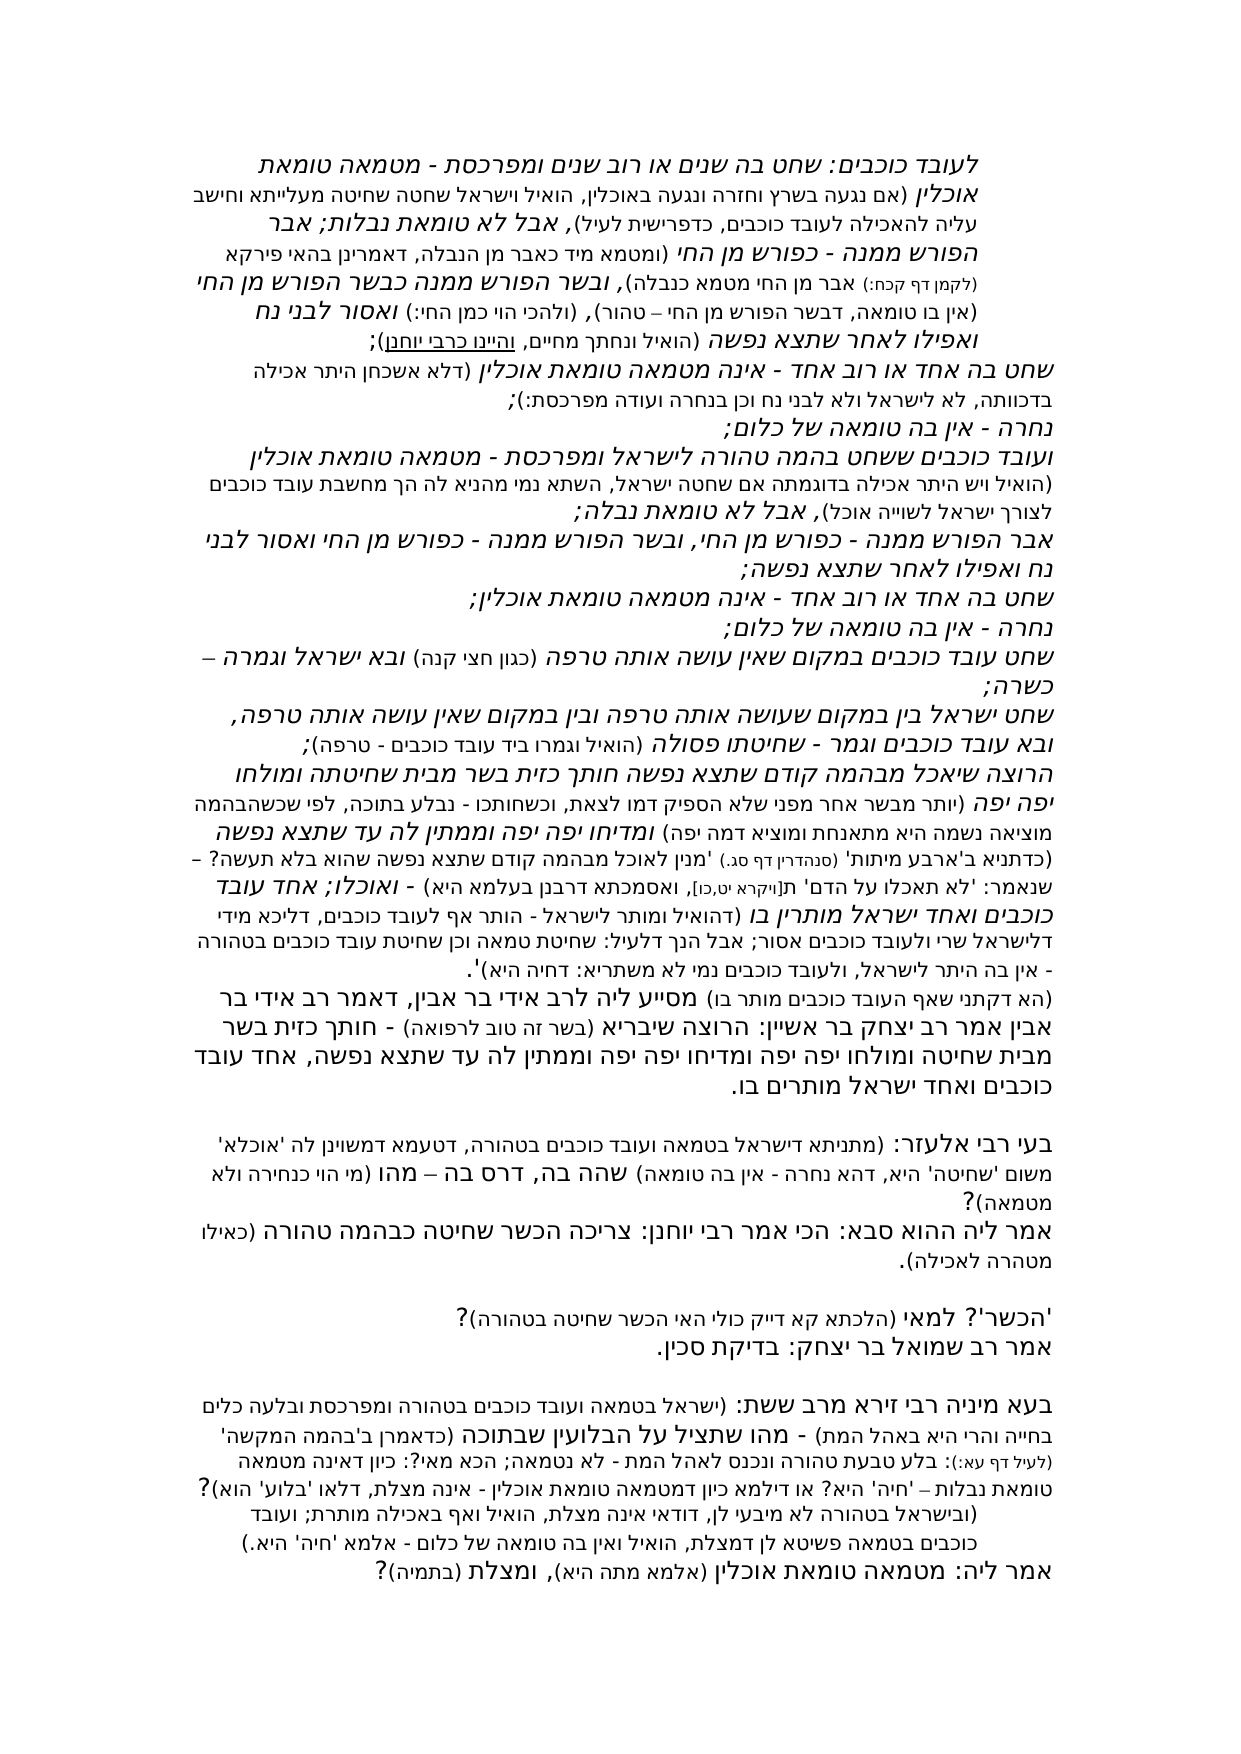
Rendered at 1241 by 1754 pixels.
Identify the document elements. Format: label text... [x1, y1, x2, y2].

text אמר רב שמואל בר יצחק: בדיקת סכין. [187, 1333, 1053, 1362]
text אמר ליה ההוא סבא: הכי אמר רבי יוחנן: צריכה הכשר שחיטה כבהמה טהורה (כאילו מטהרה לאכילה). [187, 1216, 1053, 1275]
text 'הכשר'? למאי (הלכתא קא דייק כולי האי הכשר שחיטה בטהורה)? [187, 1303, 1053, 1333]
text לעובד כוכבים: שחט בה שנים או רוב שנים ומפרכסת - מטמאה טומאת אוכלין (אם נגעה בשרץ וחזרה ונגעה באוכלין, הואיל וישראל שחטה שחיטה מעלייתא וחישב עליה להאכילה לעובד כוכבים, כדפרישית לעיל), אבל לא טומאת נבלות; אבר הפורש ממנה - כפורש מן החי (ומטמא מיד כאבר מן הנבלה, דאמרינן בהאי פירקא (לקמן דף קכח:) אבר מן החי מטמא כנבלה), ובשר הפורש ממנה כבשר הפורש מן החי (אין בו טומאה, דבשר הפורש מן החי – טהור), (ולהכי הוי כמן החי:) ואסור לבני נח ואפילו לאחר שתצא נפשה (הואיל ונחתך מחיים, והיינו כרבי יוחנן); [187, 150, 978, 355]
text הרוצה שיאכל מבהמה קודם שתצא נפשה חותך כזית בשר מבית שחיטתה ומולחו יפה יפה (יותר מבשר אחר מפני שלא הספיק דמו לצאת, וכשחותכו - נבלע בתוכה, לפי שכשהבהמה מוציאה נשמה היא מתאנחת ומוציא דמה יפה) ומדיחו יפה יפה וממתין לה עד שתצא נפשה (כדתניא ב'ארבע מיתות' (סנהדרין דף סג.) 'מנין לאוכל מבהמה קודם שתצא נפשה שהוא בלא תעשה? – שנאמר: 'לא תאכלו על הדם' ת[ויקרא יט,כו], ואסמכתא דרבנן בעלמא היא) - ואוכלו; אחד עובד כוכבים ואחד ישראל מותרין בו (דהואיל ומותר לישראל - הותר אף לעובד כוכבים, דליכא מידי דלישראל שרי ולעובד כוכבים אסור; אבל הנך דלעיל: שחיטת טמאה וכן שחיטת עובד כוכבים בטהורה - אין בה היתר לישראל, ולעובד כוכבים נמי לא משתריא: דחיה היא)'. [187, 759, 1053, 983]
text אבר הפורש ממנה - כפורש מן החי, ובשר הפורש ממנה - כפורש מן החי ואסור לבני נח ואפילו לאחר שתצא נפשה; [187, 525, 1053, 584]
text שחט עובד כוכבים במקום שאין עושה אותה טרפה (כגון חצי קנה) ובא ישראל וגמרה – כשרה; [187, 642, 1053, 700]
text ועובד כוכבים ששחט בהמה טהורה לישראל ומפרכסת - מטמאה טומאת אוכלין (הואיל ויש היתר אכילה בדוגמתה אם שחטה ישראל, השתא נמי מהניא לה הך מחשבת עובד כוכבים לצורך ישראל לשוייה אוכל), אבל לא טומאת נבלה; [187, 442, 1053, 525]
text (הא דקתני שאף העובד כוכבים מותר בו) מסייע ליה לרב אידי בר אבין, דאמר רב אידי בר אבין אמר רב יצחק בר אשיין: הרוצה שיבריא (בשר זה טוב לרפואה) - חותך כזית בשר מבית שחיטה ומולחו יפה יפה ומדיחו יפה יפה וממתין לה עד שתצא נפשה, אחד עובד כוכבים ואחד ישראל מותרים בו. [187, 983, 1053, 1100]
text בעא מיניה רבי זירא מרב ששת: (ישראל בטמאה ועובד כוכבים בטהורה ומפרכסת ובלעה כלים בחייה והרי היא באהל המת) - מהו שתציל על הבלועין שבתוכה (כדאמרן ב'בהמה המקשה' (לעיל דף עא:): בלע טבעת טהורה ונכנס לאהל המת - לא נטמאה; הכא מאי?: כיון דאינה מטמאה טומאת נבלות – 'חיה' היא? או דילמא כיון דמטמאה טומאת אוכלין - אינה מצלת, דלאו 'בלוע' הוא)? [187, 1391, 1053, 1502]
text נחרה - אין בה טומאה של כלום; [187, 413, 1053, 442]
text שחט בה אחד או רוב אחד - אינה מטמאה טומאת אוכלין; [187, 584, 1053, 613]
text אמר ליה: מטמאה טומאת אוכלין (אלמא מתה היא), ומצלת (בתמיה)? [187, 1556, 1053, 1585]
text נחרה - אין בה טומאה של כלום; [187, 613, 1053, 642]
text שחט בה אחד או רוב אחד - אינה מטמאה טומאת אוכלין (דלא אשכחן היתר אכילה בדכוותה, לא לישראל ולא לבני נח וכן בנחרה ועודה מפרכסת:); [187, 355, 1053, 413]
text (ובישראל בטהורה לא מיבעי לן, דודאי אינה מצלת, הואיל ואף באכילה מותרת; ועובד כוכבים בטמאה פשיטא לן דמצלת, הואיל ואין בה טומאה של כלום - אלמא 'חיה' היא.) [187, 1502, 978, 1556]
text שחט ישראל בין במקום שעושה אותה טרפה ובין במקום שאין עושה אותה טרפה, ובא עובד כוכבים וגמר - שחיטתו פסולה (הואיל וגמרו ביד עובד כוכבים - טרפה); [187, 700, 1053, 759]
text בעי רבי אלעזר: (מתניתא דישראל בטמאה ועובד כוכבים בטהורה, דטעמא דמשוינן לה 'אוכלא' משום 'שחיטה' היא, דהא נחרה - אין בה טומאה) שהה בה, דרס בה – מהו (מי הוי כנחירה ולא מטמאה)? [187, 1129, 1053, 1216]
